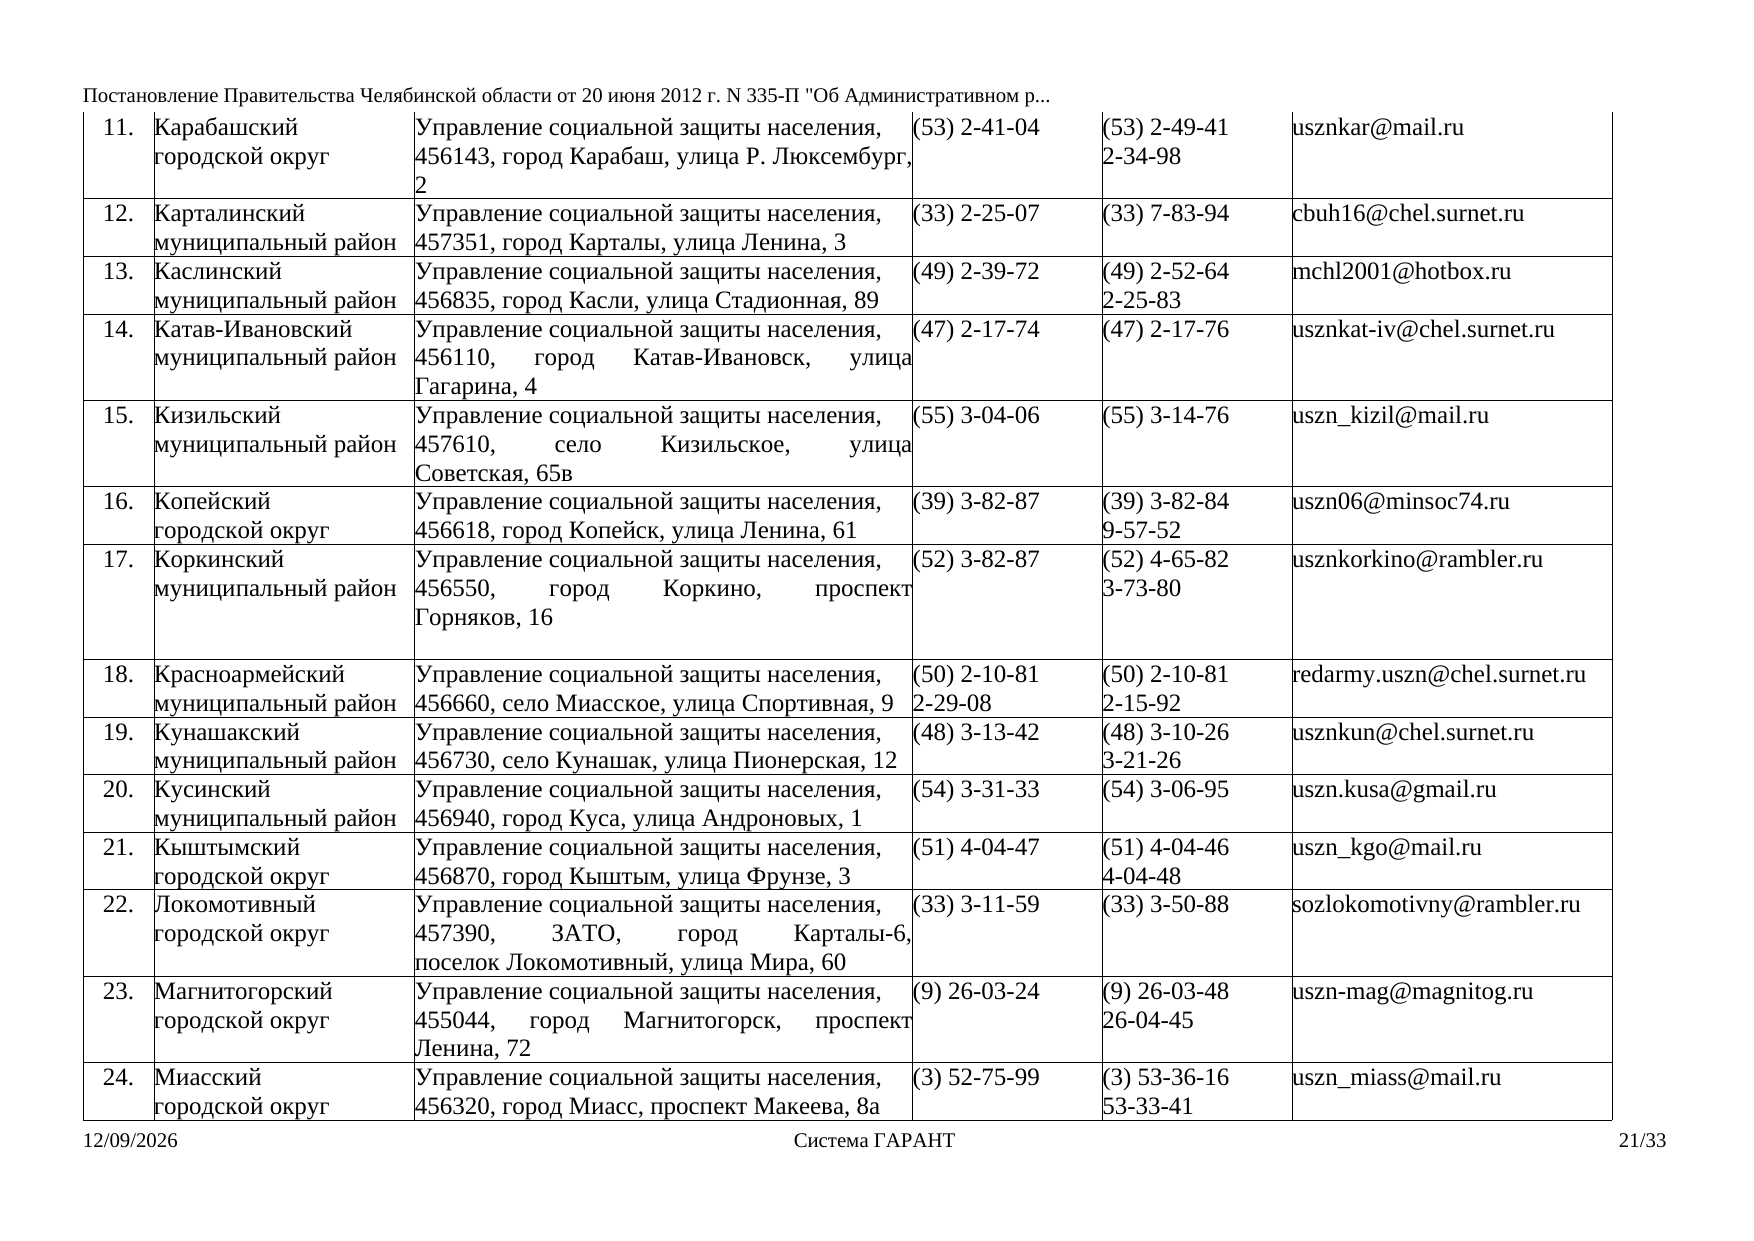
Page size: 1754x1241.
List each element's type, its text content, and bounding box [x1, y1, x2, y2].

table_cell Управление социальной защиты населения, 456320, город Миасс, проспект Макеева, 8а [415, 1063, 912, 1120]
table_cell redarmy.uszn@chel.surnet.ru [1293, 660, 1612, 717]
table_cell (52) 3-82-87 [913, 545, 1102, 659]
table_cell Управление социальной защиты населения, 456660, село Миасское, улица Спортивная, 9 [415, 660, 912, 717]
table_cell Кизильский муниципальный район [155, 401, 414, 486]
table_cell Кунашакский муниципальный район [155, 718, 414, 774]
table_cell Управление социальной защиты населения, 457610, село Кизильское, улица Советская, 65в [415, 401, 912, 486]
table_cell 21. [84, 833, 154, 889]
table_cell (39) 3-82-87 [913, 487, 1102, 544]
table_cell Карабашский городской округ [155, 112, 414, 198]
table_cell Кыштымский городской округ [155, 833, 414, 889]
table_cell (50) 2-10-81 2-15-92 [1103, 660, 1292, 717]
table_cell (52) 4-65-82 3-73-80 [1103, 545, 1292, 659]
table_cell Управление социальной защиты населения, 456550, город Коркино, проспект Горняков, 16 [415, 545, 912, 659]
table_cell (50) 2-10-81 2-29-08 [913, 660, 1102, 717]
table_cell Копейский городской округ [155, 487, 414, 544]
table_cell 23. [84, 977, 154, 1062]
table_cell (48) 3-10-26 3-21-26 [1103, 718, 1292, 774]
table_cell Управление социальной защиты населения, 456143, город Карабаш, улица Р. Люксембург, 2 [415, 112, 912, 198]
table_cell uszn.kusa@gmail.ru [1293, 775, 1612, 832]
table_cell Управление социальной защиты населения, 456618, город Копейск, улица Ленина, 61 [415, 487, 912, 544]
table_cell (54) 3-31-33 [913, 775, 1102, 832]
table_cell 11. [84, 112, 154, 198]
table_cell Управление социальной защиты населения, 457390, ЗАТО, город Карталы-6, поселок Локомотивный, улица Мира, 60 [415, 890, 912, 976]
table_cell Управление социальной защиты населения, 456835, город Касли, улица Стадионная, 89 [415, 257, 912, 314]
table_cell Магнитогорский городской округ [155, 977, 414, 1062]
table_cell uszn06@minsoc74.ru [1293, 487, 1612, 544]
table_cell uszn_kgo@mail.ru [1293, 833, 1612, 889]
table_cell (51) 4-04-47 [913, 833, 1102, 889]
table_cell (54) 3-06-95 [1103, 775, 1292, 832]
table_cell (55) 3-14-76 [1103, 401, 1292, 486]
table_cell 14. [84, 315, 154, 400]
table_cell (48) 3-13-42 [913, 718, 1102, 774]
table_cell Управление социальной защиты населения, 456940, город Куса, улица Андроновых, 1 [415, 775, 912, 832]
table_cell (39) 3-82-84 9-57-52 [1103, 487, 1292, 544]
table_cell uszn-mag@magnitog.ru [1293, 977, 1612, 1062]
table_cell Управление социальной защиты населения, 456730, село Кунашак, улица Пионерская, 12 [415, 718, 912, 774]
table_cell 12. [84, 199, 154, 256]
table_cell usznkat-iv@chel.surnet.ru [1293, 315, 1612, 400]
table_cell (33) 7-83-94 [1103, 199, 1292, 256]
table_cell (53) 2-49-41 2-34-98 [1103, 112, 1292, 198]
table_cell 17. [84, 545, 154, 659]
table_cell 13. [84, 257, 154, 314]
table_cell Управление социальной защиты населения, 456110, город Катав-Ивановск, улица Гагарина, 4 [415, 315, 912, 400]
table_cell cbuh16@chel.surnet.ru [1293, 199, 1612, 256]
table_cell (51) 4-04-46 4-04-48 [1103, 833, 1292, 889]
table_cell (9) 26-03-24 [913, 977, 1102, 1062]
table_cell (47) 2-17-74 [913, 315, 1102, 400]
table_cell Карталинский муниципальный район [155, 199, 414, 256]
table_cell (33) 3-11-59 [913, 890, 1102, 976]
table_cell (49) 2-52-64 2-25-83 [1103, 257, 1292, 314]
table_cell (3) 53-36-16 53-33-41 [1103, 1063, 1292, 1120]
table_cell (49) 2-39-72 [913, 257, 1102, 314]
table_cell Кусинский муниципальный район [155, 775, 414, 832]
table_cell mchl2001@hotbox.ru [1293, 257, 1612, 314]
table_cell Локомотивный городской округ [155, 890, 414, 976]
table_cell Управление социальной защиты населения, 456870, город Кыштым, улица Фрунзе, 3 [415, 833, 912, 889]
table_cell uszn_kizil@mail.ru [1293, 401, 1612, 486]
table_cell 15. [84, 401, 154, 486]
table_cell usznkun@chel.surnet.ru [1293, 718, 1612, 774]
table_cell usznkorkino@rambler.ru [1293, 545, 1612, 659]
table_cell Миасский городской округ [155, 1063, 414, 1120]
table_cell Красноармейский муниципальный район [155, 660, 414, 717]
table_cell 22. [84, 890, 154, 976]
table_cell (33) 3-50-88 [1103, 890, 1292, 976]
table_cell Управление социальной защиты населения, 457351, город Карталы, улица Ленина, 3 [415, 199, 912, 256]
table_cell (55) 3-04-06 [913, 401, 1102, 486]
table_cell (9) 26-03-48 26-04-45 [1103, 977, 1292, 1062]
table_cell Каслинский муниципальный район [155, 257, 414, 314]
table_cell sozlokomotivny@rambler.ru [1293, 890, 1612, 976]
table_cell Коркинский муниципальный район [155, 545, 414, 659]
table_cell 20. [84, 775, 154, 832]
table_cell (53) 2-41-04 [913, 112, 1102, 198]
table_cell Катав-Ивановский муниципальный район [155, 315, 414, 400]
table_cell 18. [84, 660, 154, 717]
table_cell (3) 52-75-99 [913, 1063, 1102, 1120]
table_cell 16. [84, 487, 154, 544]
table_cell (47) 2-17-76 [1103, 315, 1292, 400]
table_cell Управление социальной защиты населения, 455044, город Магнитогорск, проспект Ленина, 72 [415, 977, 912, 1062]
table_cell usznkar@mail.ru [1293, 112, 1612, 198]
table_cell uszn_miass@mail.ru [1293, 1063, 1612, 1120]
table_cell 24. [84, 1063, 154, 1120]
table_cell 19. [84, 718, 154, 774]
table_cell (33) 2-25-07 [913, 199, 1102, 256]
